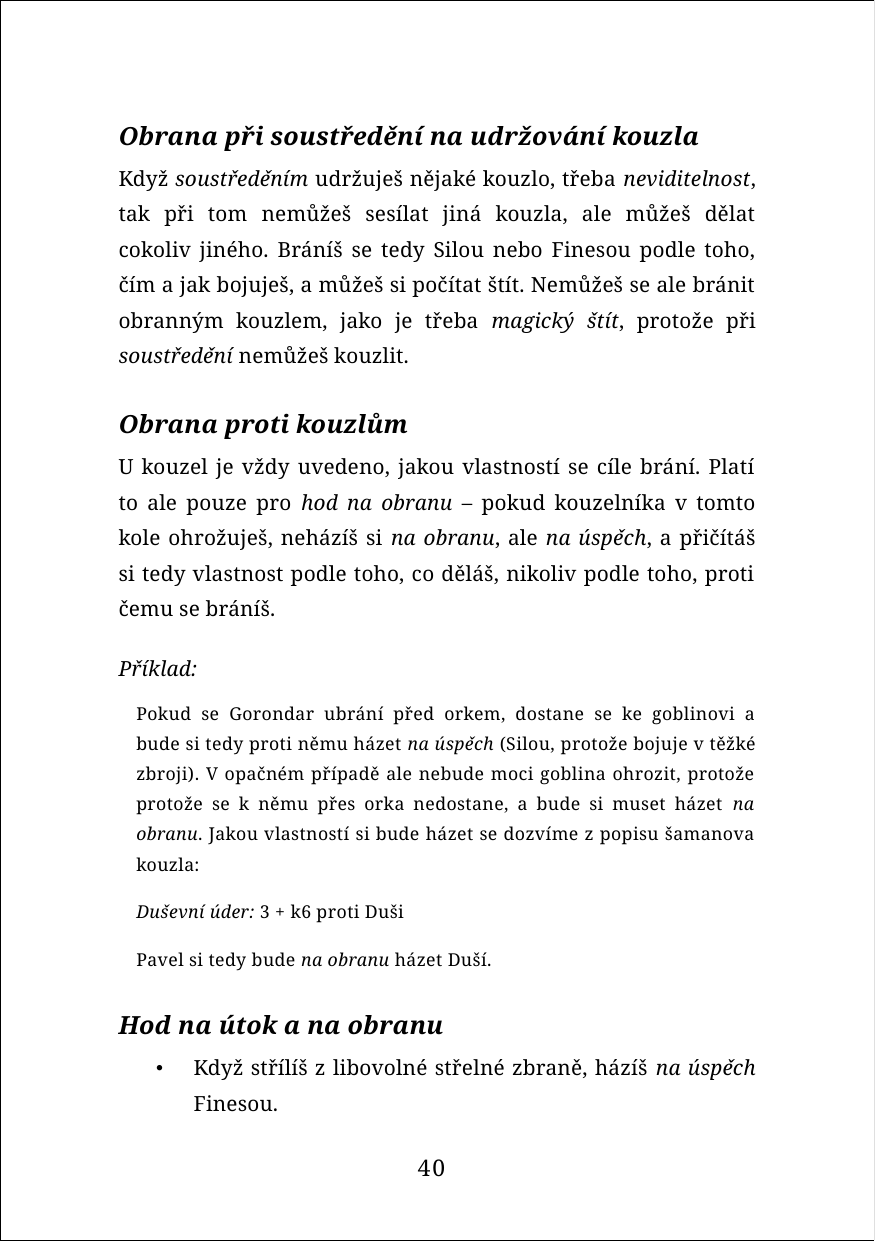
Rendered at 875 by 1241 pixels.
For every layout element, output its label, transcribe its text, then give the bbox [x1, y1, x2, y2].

subtitle Obrana proti kouzlům [118, 407, 756, 441]
text Když soustředěním udržuješ nějaké kouzlo, třeba neviditelnost, tak při tom nemůžeš sesílat jiná kouzla, ale můžeš dělat cokoliv jiného. Bráníš se tedy Silou nebo Finesou podle toho, čím a jak bojuješ, a můžeš si počítat štít. Nemůžeš se ale bránit obranným kouzlem, jako je třeba magický štít, protože při soustředění nemůžeš kouzlit. [118, 164, 756, 370]
list Když střílíš z libovolné střelné zbraně, házíš na úspěch Finesou. [156, 1053, 756, 1117]
subtitle Hod na útok a na obranu [118, 1008, 756, 1042]
text Pokud se Gorondar ubrání před orkem, dostane se ke goblinovi a bude si tedy proti němu házet na úspěch (Silou, protože bojuje v těžké zbroji). V opačném případě ale nebude moci goblina ohrozit, protože protože se k němu přes orka nedostane, a bude si muset házet na obranu. Jakou vlastností si bude házet se dozvíme z popisu šamanova kouzla: [136, 701, 756, 876]
text Pavel si tedy bude na obranu házet Duší. [136, 948, 756, 972]
text Duševní úder: 3 + k6 proti Duši [136, 900, 756, 924]
text Příklad: [118, 654, 756, 682]
text U kouzel je vždy uvedeno, jakou vlastností se cíle brání. Platí to ale pouze pro hod na obranu – pokud kouzelníka v tomto kole ohrožuješ, neházíš si na obranu, ale na úspěch, a přičítáš si tedy vlastnost podle toho, co děláš, nikoliv podle toho, proti čemu se bráníš. [118, 452, 756, 623]
subtitle Obrana při soustředění na udržování kouzla [118, 118, 756, 152]
